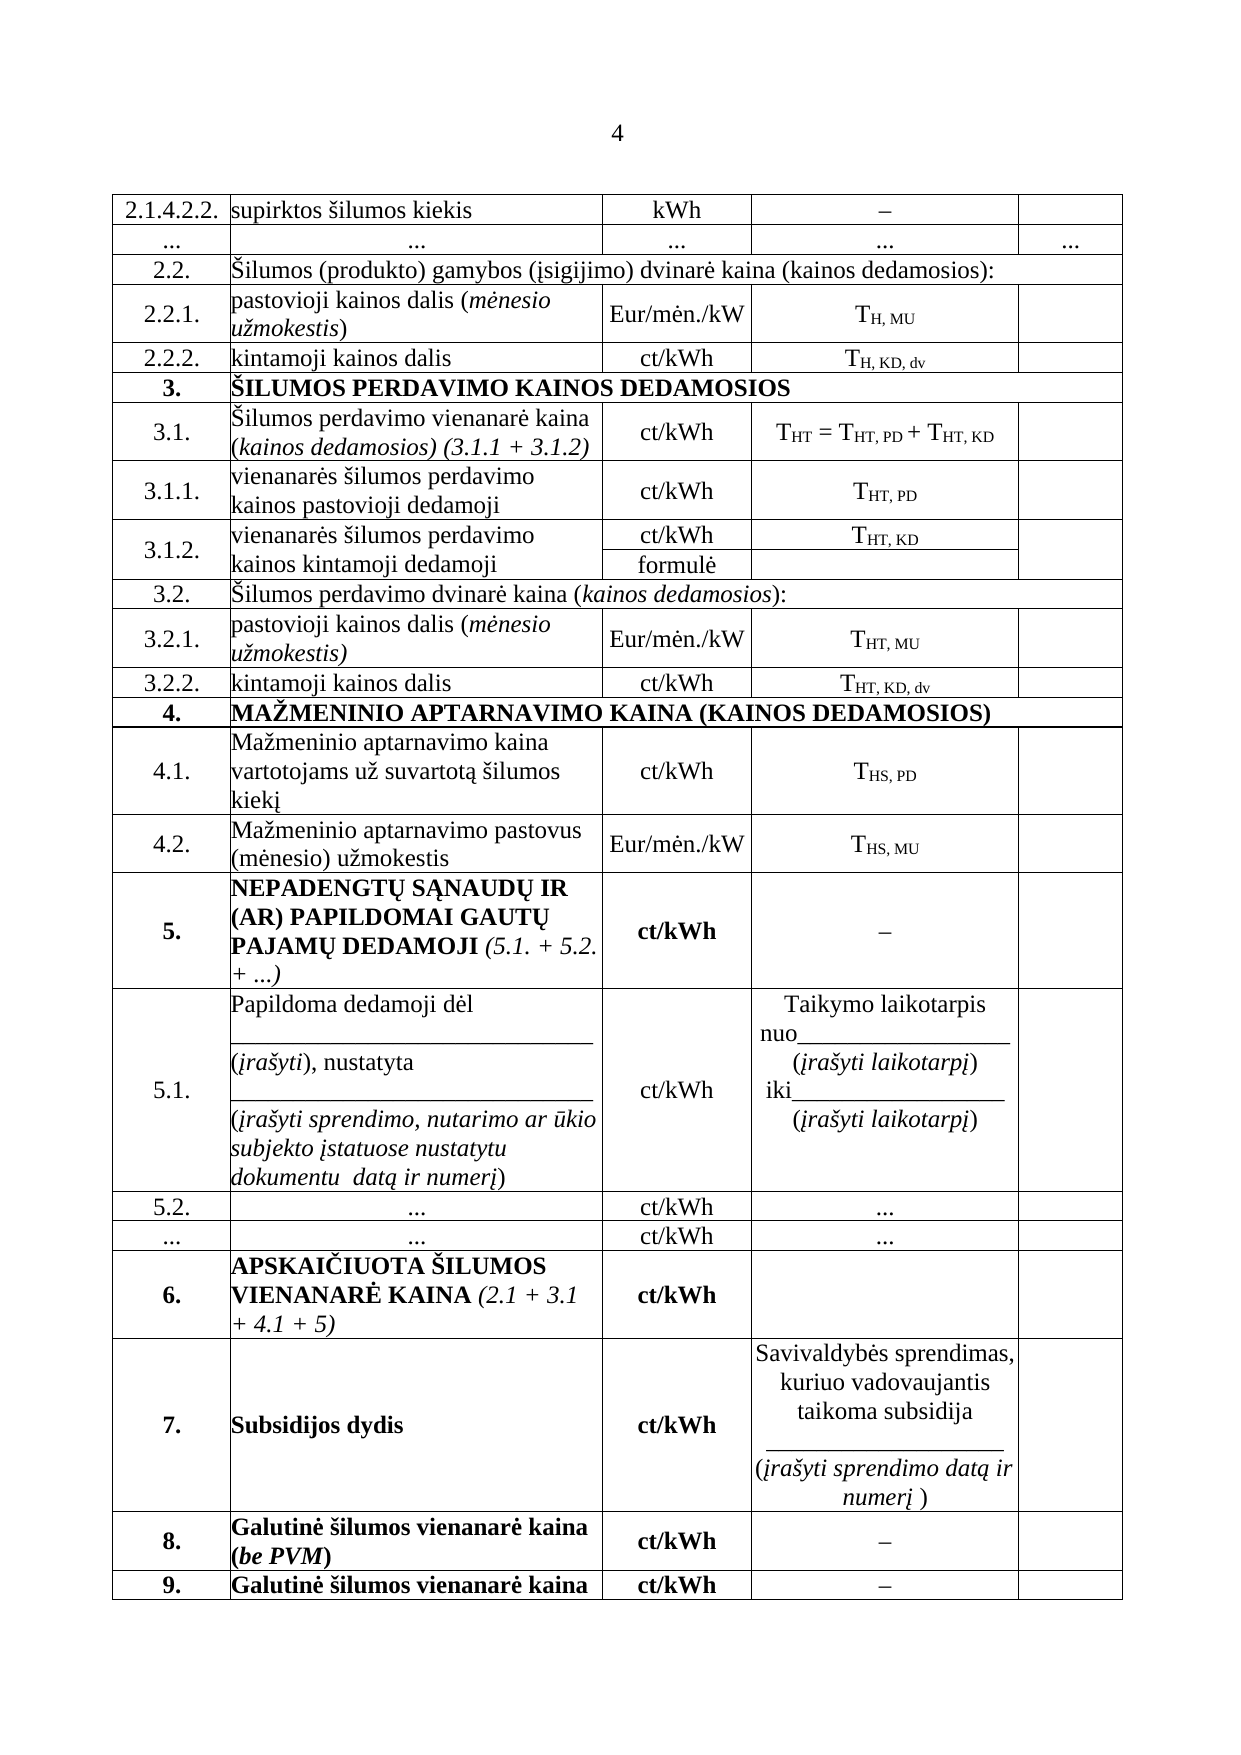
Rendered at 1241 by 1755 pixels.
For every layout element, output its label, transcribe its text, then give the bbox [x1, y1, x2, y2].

table_cell ... [752, 1221, 1018, 1250]
table_cell ct/kWh [603, 989, 751, 1191]
table_cell 7. [113, 1339, 230, 1511]
table_cell 2.2. [113, 255, 230, 284]
table_cell Galutinė šilumos vienanarė kaina [231, 1571, 602, 1599]
table_cell – [752, 1571, 1018, 1599]
table_cell 2.2.1. [113, 285, 230, 342]
table_cell vienanarės šilumos perdavimo kainos pastovioji dedamoji [231, 461, 602, 519]
table_cell [752, 550, 1018, 578]
table_cell 3.2.2. [113, 668, 230, 697]
table_cell THT, KD [752, 520, 1018, 549]
table_cell 4.1. [113, 728, 230, 814]
table_cell 3.2. [113, 580, 230, 608]
table_cell THS, PD [752, 728, 1018, 814]
table_cell – [752, 1512, 1018, 1569]
table_cell ... [752, 1192, 1018, 1220]
table_cell THT, MU [752, 609, 1018, 667]
table_cell 6. [113, 1251, 230, 1337]
table_cell Eur/mėn./kW [603, 285, 751, 342]
table_cell Šilumos perdavimo vienanarė kaina (kainos dedamosios) (3.1.1 + 3.1.2) [231, 403, 602, 460]
table_cell ct/kWh [603, 461, 751, 519]
table_cell [1019, 1571, 1122, 1599]
table_cell 9. [113, 1571, 230, 1599]
table_cell [1019, 520, 1122, 578]
table_cell 4.2. [113, 815, 230, 872]
table_cell 3.1. [113, 403, 230, 460]
table_cell [1019, 1512, 1122, 1569]
table_cell ct/kWh [603, 520, 751, 549]
table_cell [1019, 728, 1122, 814]
table_cell – [752, 873, 1018, 988]
table_cell [1019, 1192, 1122, 1220]
table_cell THS, MU [752, 815, 1018, 872]
table_cell TH, MU [752, 285, 1018, 342]
table_cell [1019, 989, 1122, 1191]
table_cell ct/kWh [603, 668, 751, 697]
table_cell ct/kWh [603, 1221, 751, 1250]
table_cell 5.1. [113, 989, 230, 1191]
table_cell ... [231, 225, 602, 254]
table_cell THT, PD [752, 461, 1018, 519]
table_cell Mažmeninio aptarnavimo pastovus (mėnesio) užmokestis [231, 815, 602, 872]
table_cell vienanarės šilumos perdavimo kainos kintamoji dedamoji [231, 520, 602, 578]
table_cell 4. [113, 698, 230, 726]
table_cell ... [113, 1221, 230, 1250]
table_cell [1019, 1221, 1122, 1250]
table_cell 5.2. [113, 1192, 230, 1220]
table_cell Šilumos (produkto) gamybos (įsigijimo) dvinarė kaina (kainos dedamosios): [231, 255, 1122, 284]
table_cell kintamoji kainos dalis [231, 668, 602, 697]
table_cell 3.1.1. [113, 461, 230, 519]
table_cell ... [231, 1192, 602, 1220]
table_cell ... [603, 225, 751, 254]
table_cell Šilumos perdavimo dvinarė kaina (kainos dedamosios): [231, 580, 1122, 608]
table_cell 2.1.4.2.2. [113, 195, 230, 224]
table_cell pastovioji kainos dalis (mėnesio užmokestis) [231, 285, 602, 342]
table_cell ct/kWh [603, 1192, 751, 1220]
table_cell Mažmeninio aptarnavimo kaina vartotojams už suvartotą šilumos kiekį [231, 728, 602, 814]
table_cell ŠILUMOS PERDAVIMO KAINOS DEDAMOSIOS [231, 373, 1122, 402]
table_cell Savivaldybės sprendimas, kuriuo vadovaujantis taikoma subsidija ___________________ (įrašyti sprendimo datą ir numerį ) [752, 1339, 1018, 1511]
table_cell THT = THT, PD + THT, KD [752, 403, 1018, 460]
table_cell APSKAIČIUOTA ŠILUMOS VIENANARĖ KAINA (2.1 + 3.1 + 4.1 + 5) [231, 1251, 602, 1337]
table_cell Papildoma dedamoji dėl _____________________________ (įrašyti), nustatyta _____________________________ (įrašyti sprendimo, nutarimo ar ūkio subjekto įstatuose nustatytu dokumentu datą ir numerį) [231, 989, 602, 1191]
table_cell ct/kWh [603, 1571, 751, 1599]
table_cell supirktos šilumos kiekis [231, 195, 602, 224]
table_cell [1019, 609, 1122, 667]
table_cell 3.2.1. [113, 609, 230, 667]
table_cell kWh [603, 195, 751, 224]
table_cell ct/kWh [603, 873, 751, 988]
table_cell ... [1019, 225, 1122, 254]
table_cell ... [231, 1221, 602, 1250]
table_cell ct/kWh [603, 1251, 751, 1337]
table_cell [1019, 815, 1122, 872]
table_cell [1019, 461, 1122, 519]
table_cell [1019, 285, 1122, 342]
table_cell – [752, 195, 1018, 224]
table_cell [1019, 873, 1122, 988]
table_cell 3. [113, 373, 230, 402]
table_cell Eur/mėn./kW [603, 609, 751, 667]
table_cell kintamoji kainos dalis [231, 343, 602, 372]
table_cell 5. [113, 873, 230, 988]
table_cell MAŽMENINIO APTARNAVIMO KAINA (KAINOS DEDAMOSIOS) [231, 698, 1122, 726]
table_cell Galutinė šilumos vienanarė kaina (be PVM) [231, 1512, 602, 1569]
table_cell [1019, 1251, 1122, 1337]
table_cell Eur/mėn./kW [603, 815, 751, 872]
table_cell ... [752, 225, 1018, 254]
table_cell ... [113, 225, 230, 254]
table_cell pastovioji kainos dalis (mėnesio užmokestis) [231, 609, 602, 667]
table_cell ct/kWh [603, 403, 751, 460]
table_cell NEPADENGTŲ SĄNAUDŲ IR (AR) PAPILDOMAI GAUTŲ PAJAMŲ DEDAMOJI (5.1. + 5.2. + ...) [231, 873, 602, 988]
table_cell TH, KD, dv [752, 343, 1018, 372]
table_cell THT, KD, dv [752, 668, 1018, 697]
table_cell [1019, 343, 1122, 372]
table_cell ct/kWh [603, 343, 751, 372]
table_cell [1019, 1339, 1122, 1511]
table_cell ct/kWh [603, 1339, 751, 1511]
table_cell 2.2.2. [113, 343, 230, 372]
table_cell Subsidijos dydis [231, 1339, 602, 1511]
table_cell [752, 1251, 1018, 1337]
table_cell 8. [113, 1512, 230, 1569]
table_cell Taikymo laikotarpis nuo_________________ (įrašyti laikotarpį) iki_________________ (įrašyti laikotarpį) [752, 989, 1018, 1191]
table_cell ct/kWh [603, 1512, 751, 1569]
table_cell formulė [603, 550, 751, 578]
table_cell [1019, 195, 1122, 224]
table_cell [1019, 668, 1122, 697]
table_cell ct/kWh [603, 728, 751, 814]
table_cell [1019, 403, 1122, 460]
table_cell 3.1.2. [113, 520, 230, 578]
